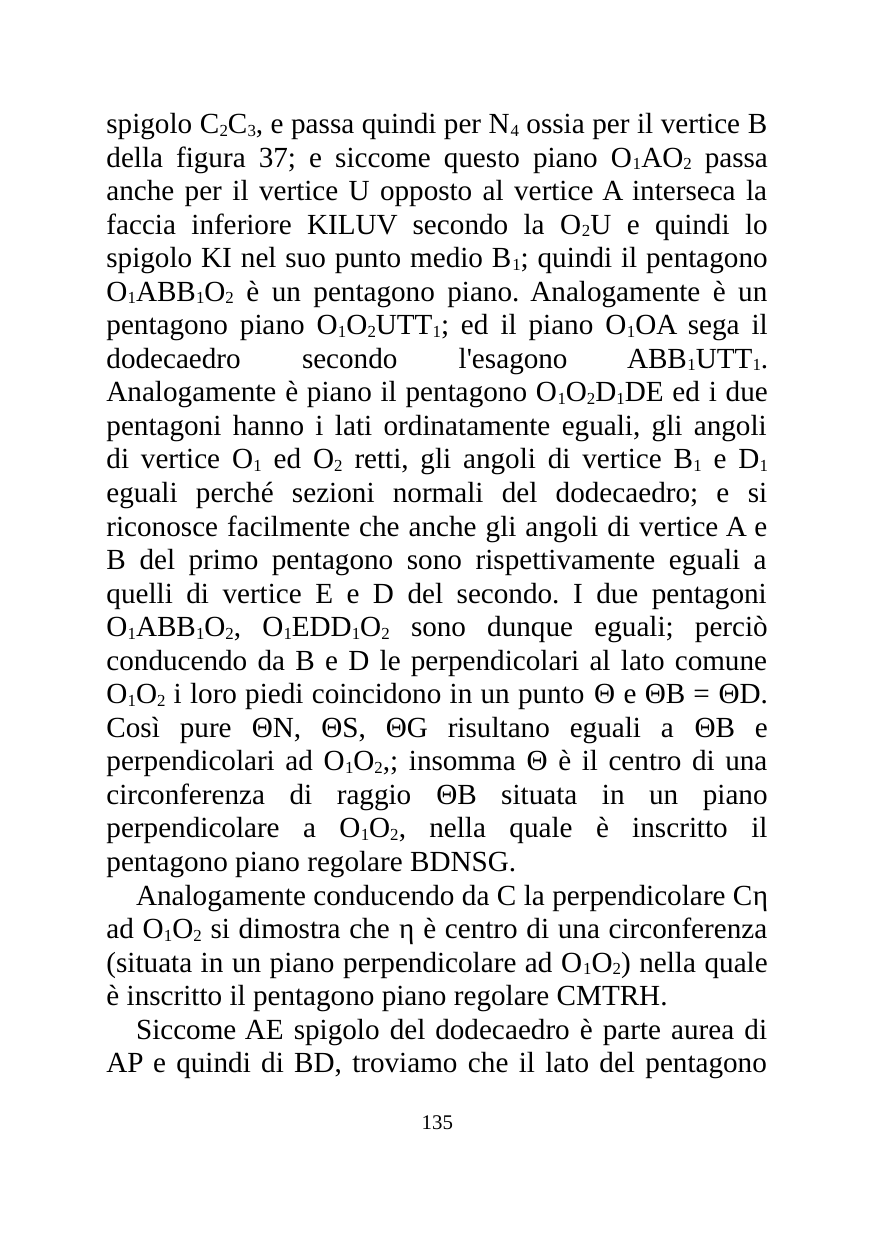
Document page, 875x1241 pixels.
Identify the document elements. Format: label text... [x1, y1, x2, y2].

text spigolo C2C3, e passa quindi per N4 ossia per il vertice B della figura 37; e siccome questo piano O1AO2 passa anche per il vertice U opposto al vertice A interseca la faccia inferiore KILUV secondo la O2U e quindi lo spigolo KI nel suo punto medio B1; quindi il pentagono O1ABB1O2 è un pentagono piano. Analogamente è un pentagono piano O1O2UTT1; ed il piano O1OA sega il dodecaedro secondo l'esagono ABB1UTT1. Analogamente è piano il pentagono O1O2D1DE ed i due pentagoni hanno i lati ordinatamente eguali, gli angoli di vertice O1 ed O2 retti, gli angoli di vertice B1 e D1 eguali perché sezioni normali del dodecaedro; e si riconosce facilmente che anche gli angoli di vertice A e B del primo pentagono sono rispettivamente eguali a quelli di vertice E e D del secondo. I due pentagoni O1ABB1O2, O1EDD1O2 sono dunque eguali; perciò conducendo da B e D le perpendicolari al lato comune O1O2 i loro piedi coincidono in un punto Θ e ΘB = ΘD. Così pure ΘN, ΘS, ΘG risultano eguali a ΘB e perpendicolari ad O1O2,; insomma Θ è il centro di una circonferenza di raggio ΘB situata in un piano perpendicolare a O1O2, nella quale è inscritto il pentagono piano regolare BDNSG. [106, 106, 768, 878]
text Siccome AE spigolo del dodecaedro è parte aurea di AP e quindi di BD, troviamo che il lato del pentagono [106, 1012, 768, 1079]
text Analogamente conducendo da C la perpendicolare Cη ad O1O2 si dimostra che η è centro di una circonferenza (situata in un piano perpendicolare ad O1O2) nella quale è inscritto il pentagono piano regolare CMTRH. [106, 878, 768, 1012]
